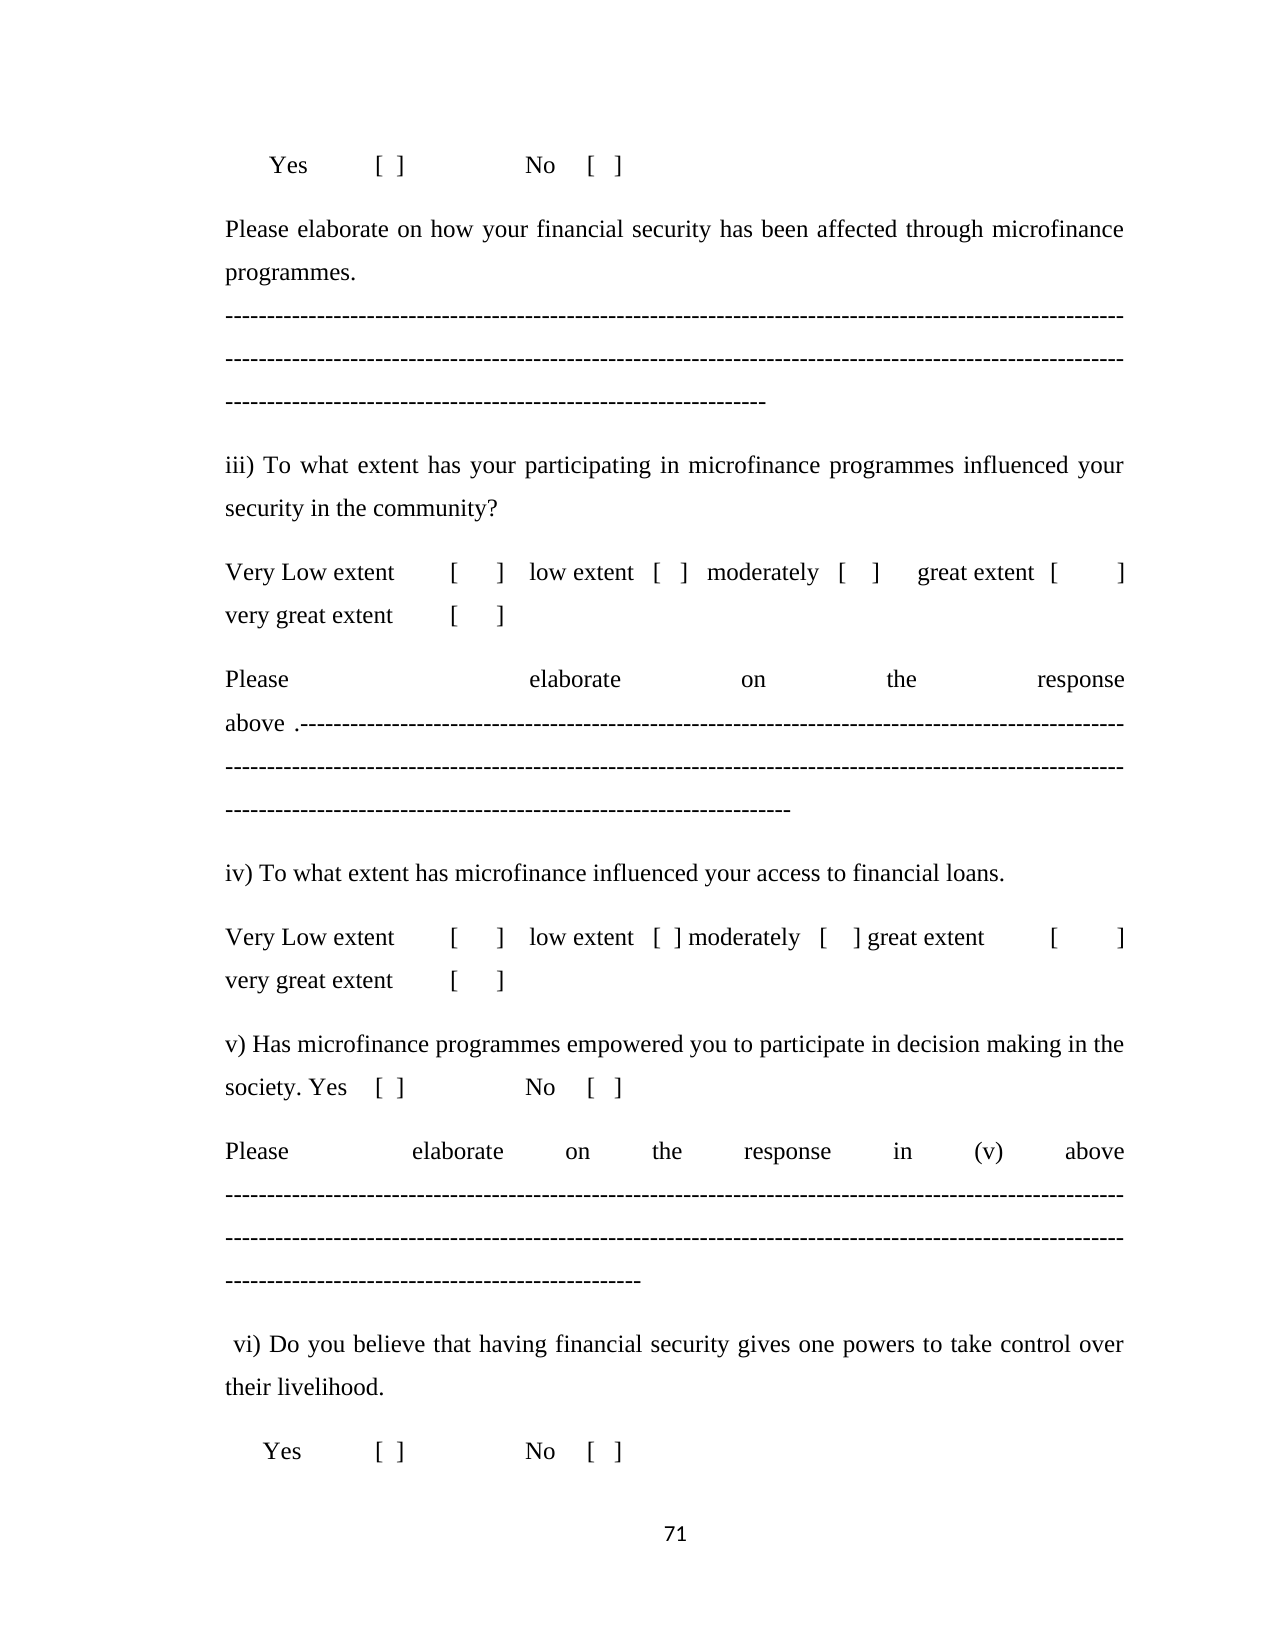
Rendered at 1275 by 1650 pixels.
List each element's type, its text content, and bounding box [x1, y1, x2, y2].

text Very Low extent [ ] low extent [ ] moderately [ ] great extent [ ] very great extent [ ] [225, 557, 1125, 629]
text Please elaborate on how your financial security has been affected through microfinance programmes. ----------------------------------------------------------------------------------------------------------------------------------------------------------------------------------------------------------------------------------------------------------------------------------------- [225, 214, 1125, 415]
text iv) To what extent has microfinance influenced your access to financial loans. [225, 858, 1125, 887]
text Yes [ ] No [ ] [225, 150, 1125, 179]
text iii) To what extent has your participating in microfinance programmes influenced your security in the community? [225, 450, 1125, 522]
text v) Has microfinance programmes empowered you to participate in decision making in the society. Yes [ ] No [ ] [225, 1029, 1125, 1101]
text Yes [ ] No [ ] [225, 1436, 1125, 1465]
text Very Low extent [ ] low extent [ ] moderately [ ] great extent [ ] very great extent [ ] [225, 922, 1125, 994]
text Please elaborate on the response in (v) above -------------------------------------------------------------------------------------------------------------------------------------------------------------------------------------------------------------------------------------------------------------------------- [225, 1136, 1125, 1294]
text Please elaborate on the response above .----------------------------------------------------------------------------------------------------------------------------------------------------------------------------------------------------------------------------------------------------------------------------------- [225, 664, 1125, 823]
text vi) Do you believe that having financial security gives one powers to take control over their livelihood. [225, 1329, 1125, 1401]
